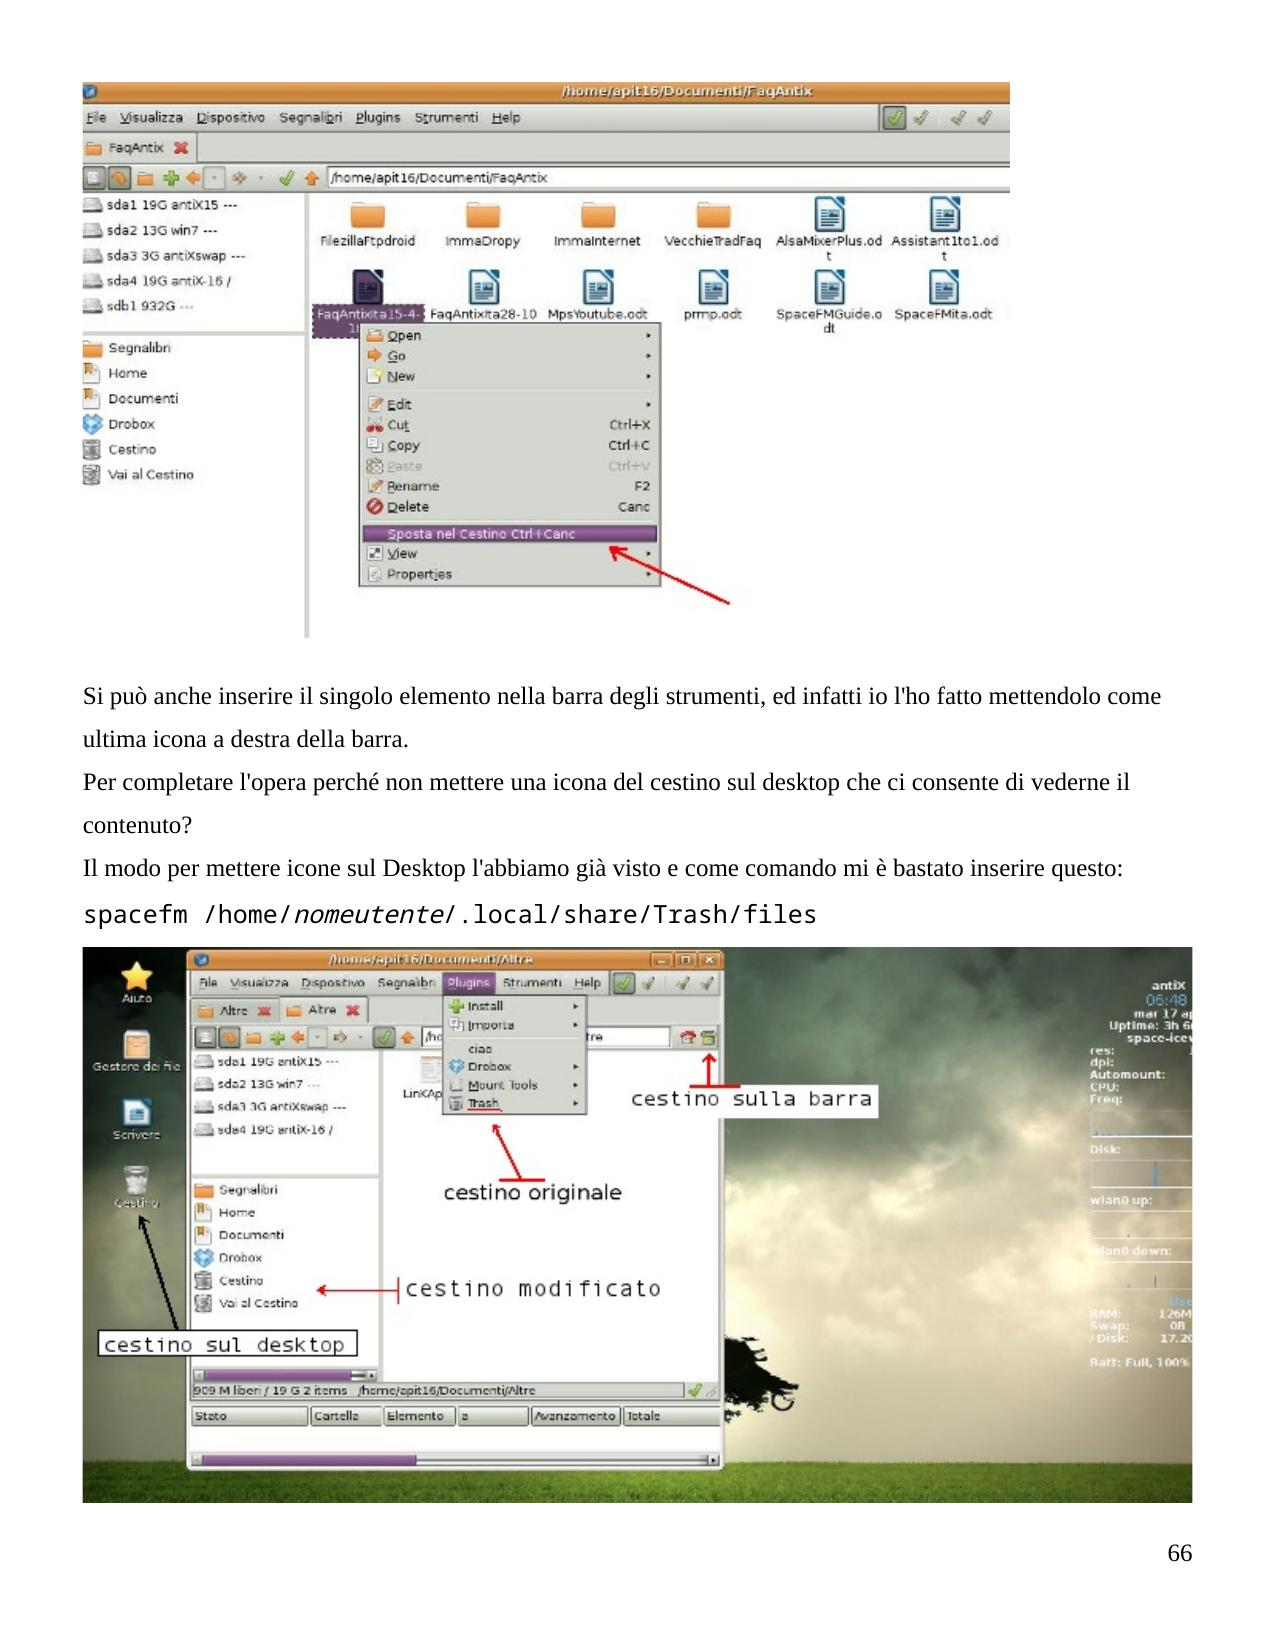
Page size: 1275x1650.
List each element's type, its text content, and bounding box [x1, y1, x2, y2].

text Il modo per mettere icone sul Desktop l'abbiamo già visto e come comando mi è bastato inserire questo: [83, 853, 1192, 882]
text Si può anche inserire il singolo elemento nella barra degli strumenti, ed infatti io l'ho fatto mettendolo come ultima icona a destra della barra. [83, 681, 1192, 753]
text spacefm /home/nomeutente/.local/share/Trash/files [83, 897, 1192, 931]
text Per completare l'opera perché non mettere una icona del cestino sul desktop che ci consente di vederne il contenuto? [83, 767, 1192, 839]
picture [82, 947, 1193, 1503]
picture [82, 82, 1010, 638]
